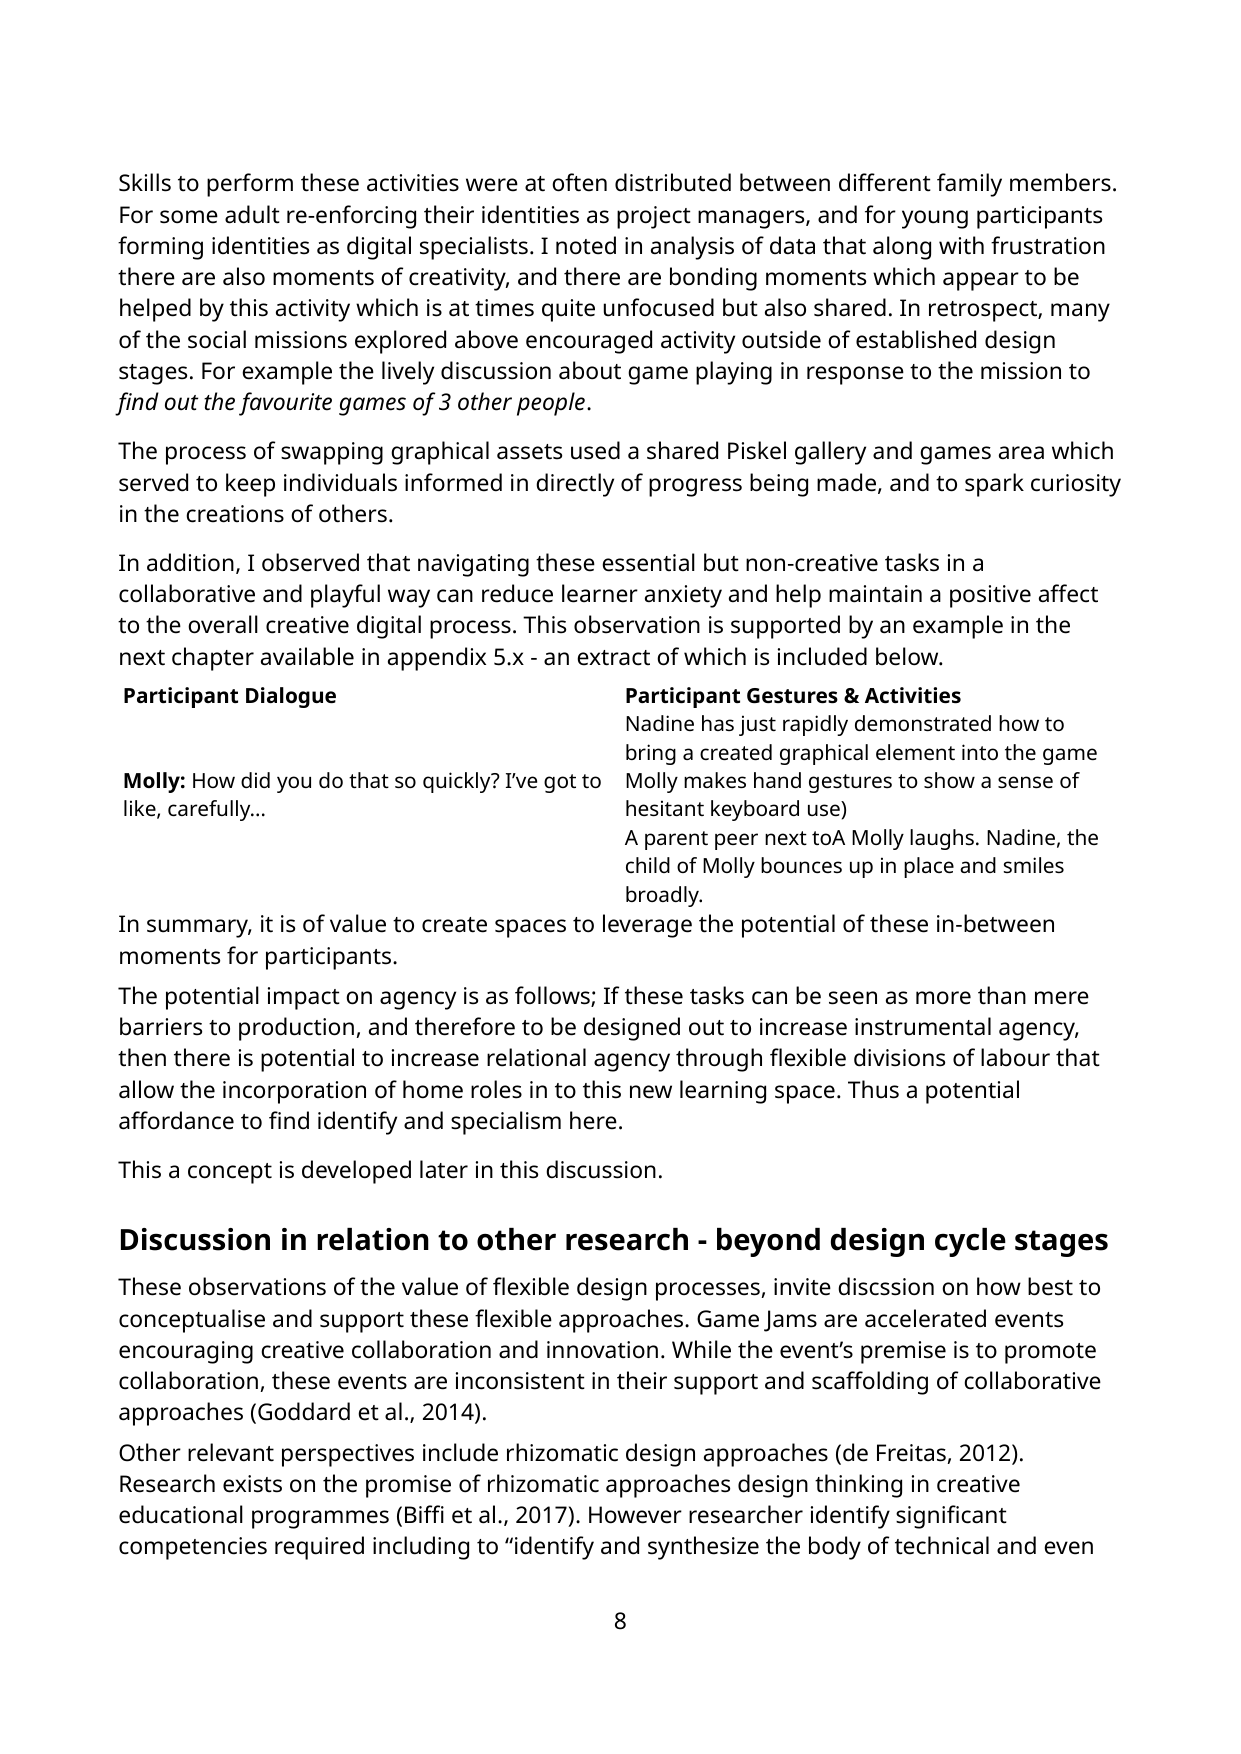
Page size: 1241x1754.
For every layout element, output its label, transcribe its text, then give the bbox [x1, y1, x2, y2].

text In addition, I observed that navigating these essential but non-creative tasks in a collaborative and playful way can reduce learner anxiety and help maintain a positive affect to the overall creative digital process. This observation is supported by an example in the next chapter available in appendix 5.x - an extract of which is included below. [118, 547, 1122, 672]
table_cell [118, 823, 620, 908]
table_cell Nadine has just rapidly demonstrated how to bring a created graphical element into the game [620, 709, 1122, 766]
text The potential impact on agency is as follows; If these tasks can be seen as more than mere barriers to production, and therefore to be designed out to increase instrumental agency, then there is potential to increase relational agency through flexible divisions of labour that allow the incorporation of home roles in to this new learning space. Thus a potential affordance to find identify and specialism here. [118, 980, 1122, 1136]
table_header Participant Gestures & Activities [620, 681, 1122, 709]
subtitle Discussion in relation to other research - beyond design cycle stages [118, 1219, 1122, 1259]
text Other relevant perspectives include rhizomatic design approaches (de Freitas, 2012). Research exists on the promise of rhizomatic approaches design thinking in creative educational programmes (Biffi et al., 2017). However researcher identify significant competencies required including to “identify and synthesize the body of technical and even [118, 1437, 1122, 1562]
table_header Participant Dialogue [118, 681, 620, 709]
text These observations of the value of flexible design processes, invite discssion on how best to conceptualise and support these flexible approaches. Game Jams are accelerated events encouraging creative collaboration and innovation. While the event’s premise is to promote collaboration, these events are inconsistent in their support and scaffolding of collaborative approaches (Goddard et al., 2014). [118, 1271, 1122, 1428]
text In summary, it is of value to create spaces to leverage the potential of these in-between moments for participants. [118, 908, 1122, 971]
table_cell [118, 709, 620, 766]
text The process of swapping graphical assets used a shared Piskel gallery and games area which served to keep individuals informed in directly of progress being made, and to spark curiosity in the creations of others. [118, 435, 1122, 529]
table_cell A parent peer next toA Molly laughs. Nadine, the child of Molly bounces up in place and smiles broadly. [620, 823, 1122, 908]
table_cell Molly makes hand gestures to show a sense of hesitant keyboard use) [620, 766, 1122, 823]
text Skills to perform these activities were at often distributed between different family members. For some adult re-enforcing their identities as project managers, and for young participants forming identities as digital specialists. I noted in analysis of data that along with frustration there are also moments of creativity, and there are bonding moments which appear to be helped by this activity which is at times quite unfocused but also shared. In retrospect, many of the social missions explored above encouraged activity outside of established design stages. For example the lively discussion about game playing in response to the mission to find out the favourite games of 3 other people. [118, 167, 1122, 417]
text This a concept is developed later in this discussion. [118, 1154, 1122, 1185]
table_cell Molly: How did you do that so quickly? I’ve got to like, carefully… [118, 766, 620, 823]
